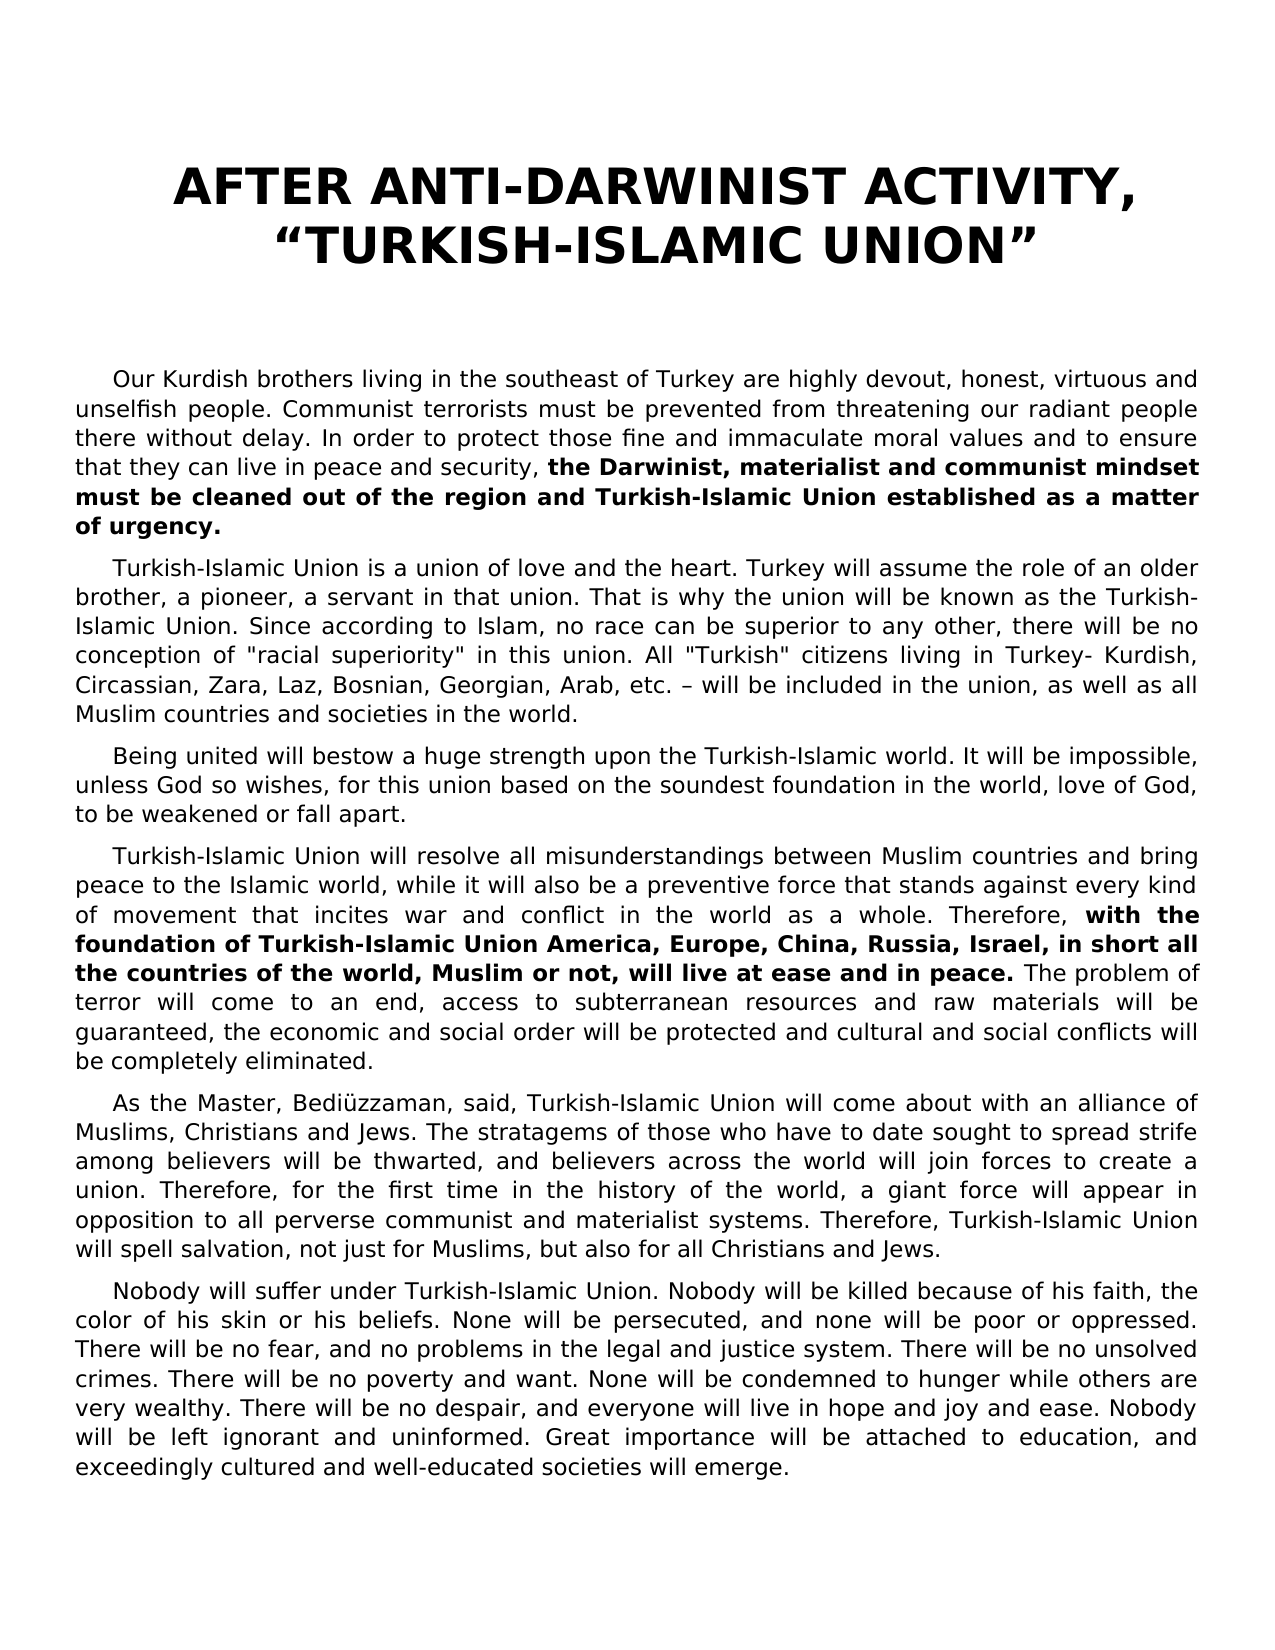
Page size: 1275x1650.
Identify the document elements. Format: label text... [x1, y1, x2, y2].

text Turkish-Islamic Union is a union of love and the heart. Turkey will assume the role of an older brother, a pioneer, a servant in that union. That is why the union will be known as the Turkish-Islamic Union. Since according to Islam, no race can be superior to any other, there will be no conception of "racial superiority" in this union. All "Turkish" citizens living in Turkey- Kurdish, Circassian, Zara, Laz, Bosnian, Georgian, Arab, etc. – will be included in the union, as well as all Muslim countries and societies in the world. [75, 555, 1200, 728]
text Turkish-Islamic Union will resolve all misunderstandings between Muslim countries and bring peace to the Islamic world, while it will also be a preventive force that stands against every kind of movement that incites war and conflict in the world as a whole. Therefore, with the foundation of Turkish-Islamic Union America, Europe, China, Russia, Israel, in short all the countries of the world, Muslim or not, will live at ease and in peace. The problem of terror will come to an end, access to subterranean resources and raw materials will be guaranteed, the economic and social order will be protected and cultural and social conflicts will be completely eliminated. [75, 843, 1200, 1075]
text As the Master, Bediüzzaman, said, Turkish-Islamic Union will come about with an alliance of Muslims, Christians and Jews. The stratagems of those who have to date sought to spread strife among believers will be thwarted, and believers across the world will join forces to create a union. Therefore, for the first time in the history of the world, a giant force will appear in opposition to all perverse communist and materialist systems. Therefore, Turkish-Islamic Union will spell salvation, not just for Muslims, but also for all Christians and Jews. [75, 1090, 1200, 1263]
text Nobody will suffer under Turkish-Islamic Union. Nobody will be killed because of his faith, the color of his skin or his beliefs. None will be persecuted, and none will be poor or oppressed. There will be no fear, and no problems in the legal and justice system. There will be no unsolved crimes. There will be no poverty and want. None will be condemned to hunger while others are very wealthy. There will be no despair, and everyone will live in hope and joy and ease. Nobody will be left ignorant and uninformed. Great importance will be attached to education, and exceedingly cultured and well-educated societies will emerge. [75, 1278, 1200, 1480]
text Being united will bestow a huge strength upon the Turkish-Islamic world. It will be impossible, unless God so wishes, for this union based on the soundest foundation in the world, love of God, to be weakened or fall apart. [75, 743, 1200, 828]
text Our Kurdish brothers living in the southeast of Turkey are highly devout, honest, virtuous and unselfish people. Communist terrorists must be prevented from threatening our radiant people there without delay. In order to protect those fine and immaculate moral values and to ensure that they can live in peace and security, the Darwinist, materialist and communist mindset must be cleaned out of the region and Turkish-Islamic Union established as a matter of urgency. [75, 367, 1200, 540]
subtitle AFTER ANTI-DARWINIST ACTIVITY, “TURKISH-ISLAMIC UNION” [112, 158, 1200, 275]
